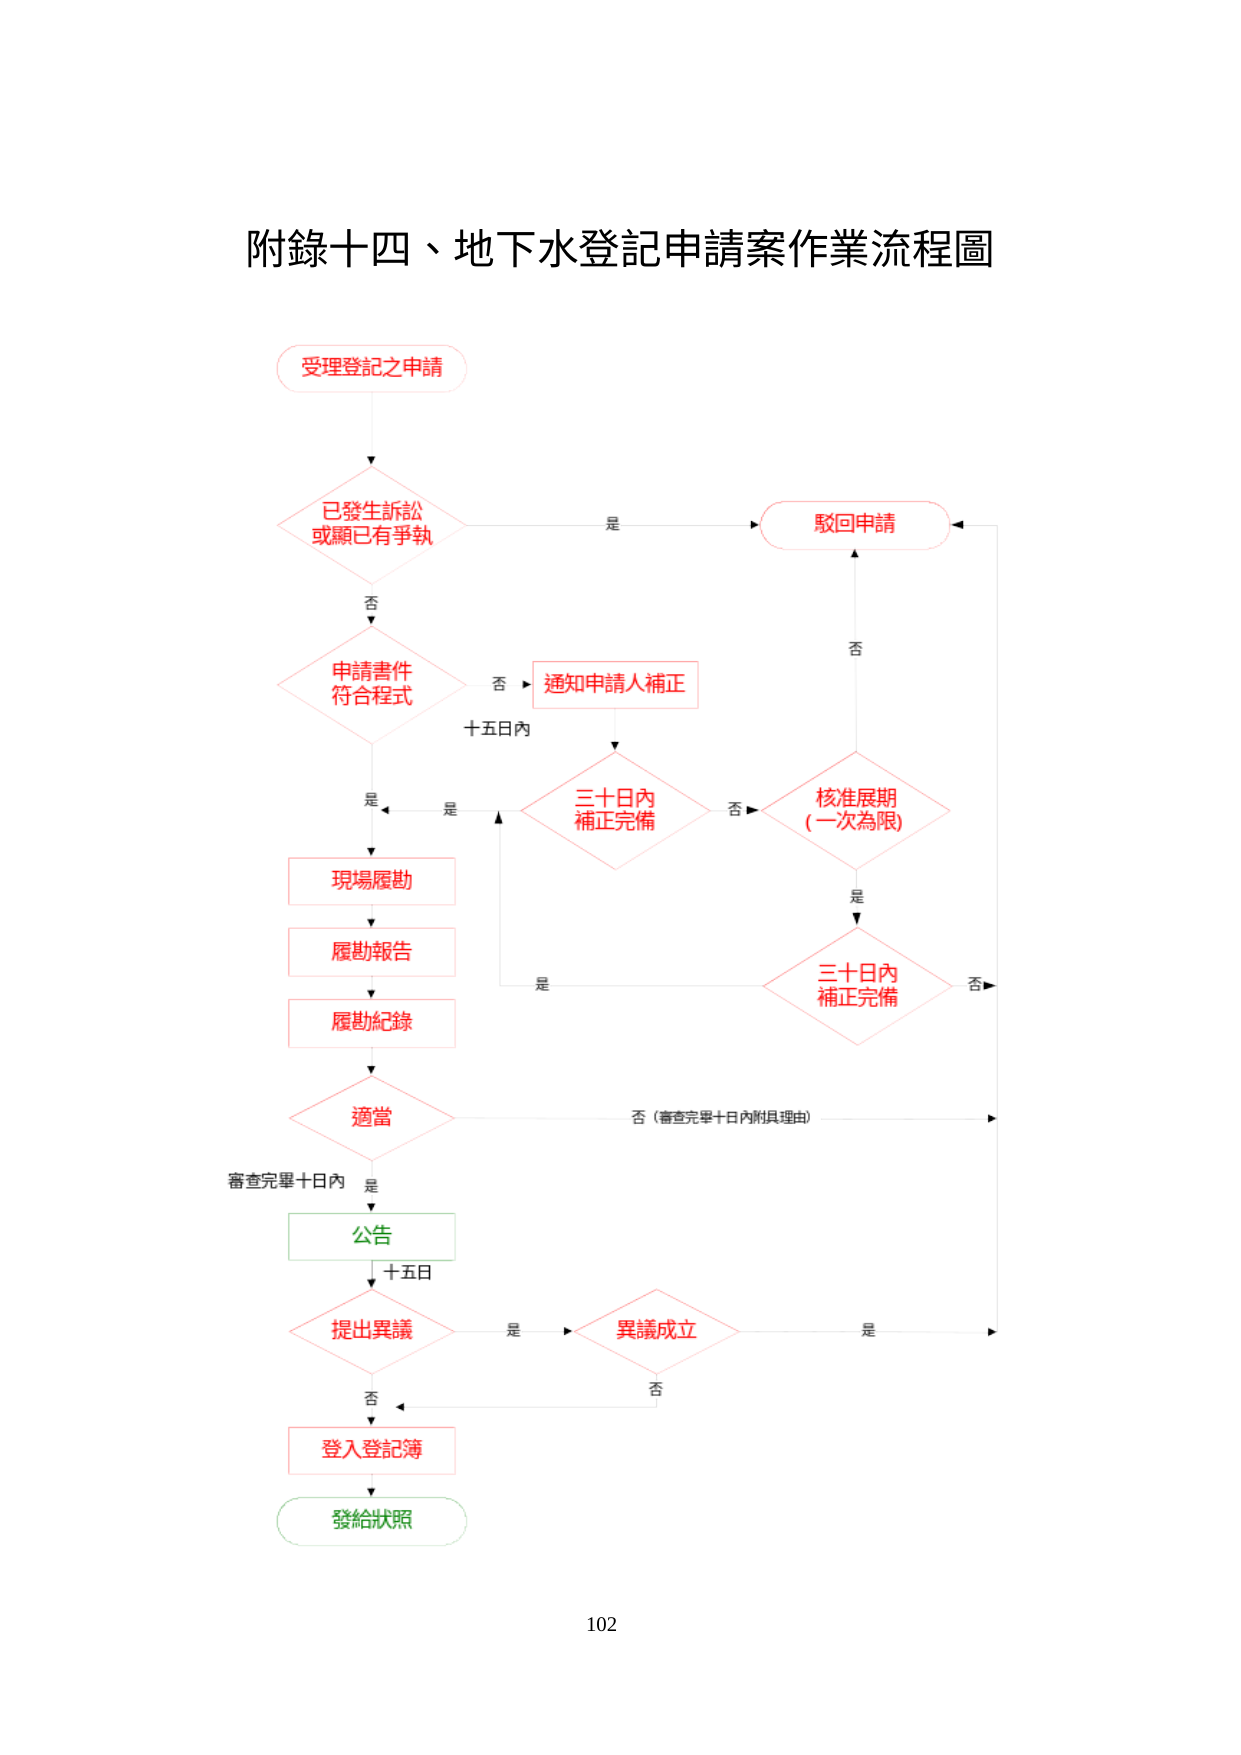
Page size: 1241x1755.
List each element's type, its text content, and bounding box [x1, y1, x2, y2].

subtitle 附錄十四、地下水登記申請案作業流程圖 [112, 201, 1128, 276]
